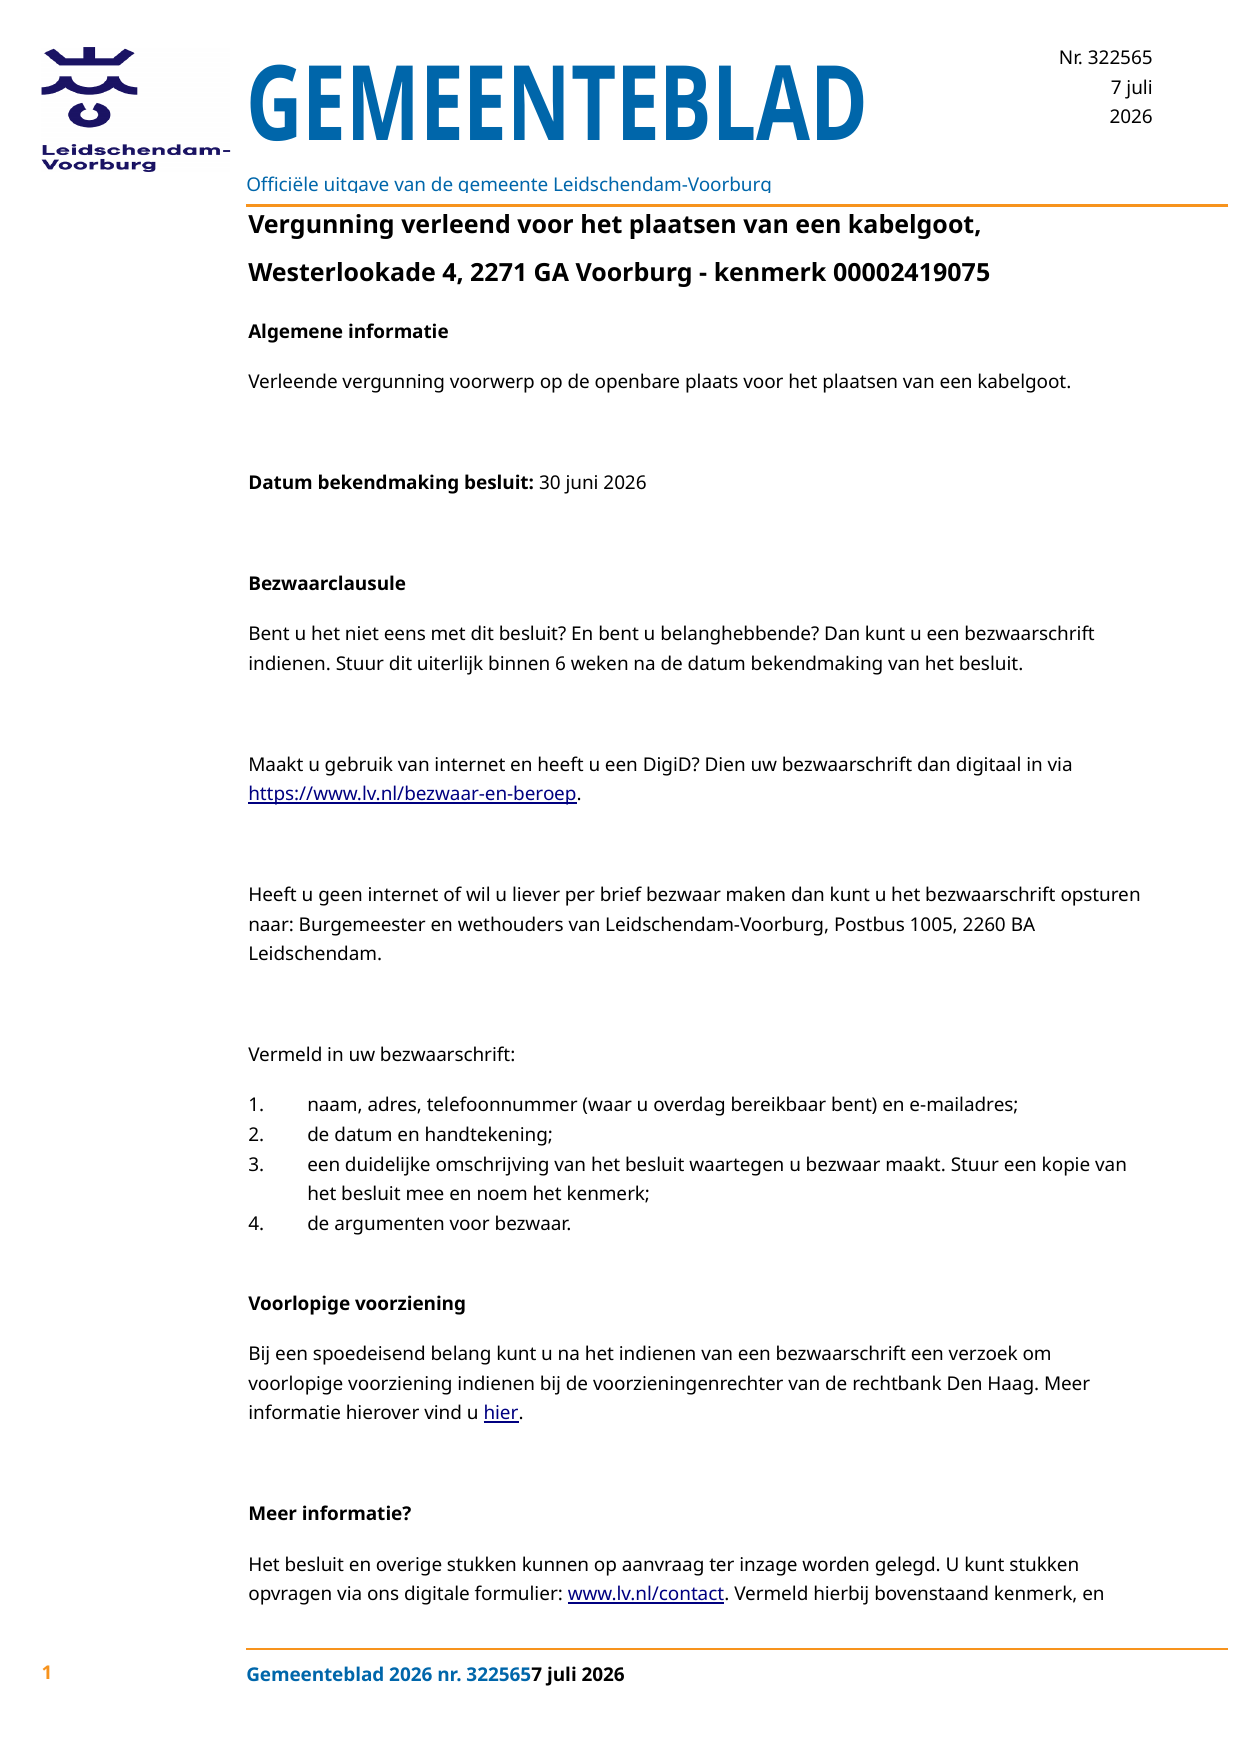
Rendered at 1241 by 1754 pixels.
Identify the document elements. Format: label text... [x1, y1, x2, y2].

list de argumenten voor bezwaar. [248, 1210, 1152, 1236]
text Vergunning verleend voor het plaatsen van een kabelgoot, Westerlookade 4, 2271 GA Voorburg - kenmerk 00002419075 [248, 207, 1152, 288]
text Algemene informatie [248, 318, 1152, 344]
list een duidelijke omschrijving van het besluit waartegen u bezwaar maakt. Stuur een kopie van het besluit mee en noem het kenmerk; [248, 1151, 1152, 1206]
text Voorlopige voorziening [248, 1290, 1152, 1316]
list naam, adres, telefoonnummer (waar u overdag bereikbaar bent) en e-mailadres; [248, 1092, 1152, 1117]
text Meer informatie? [248, 1500, 1152, 1526]
text Heeft u geen internet of wil u liever per brief bezwaar maken dan kunt u het bezwaarschrift opsturen naar: Burgemeester en wethouders van Leidschendam-Voorburg, Postbus 1005, 2260 BA Leidschendam. [248, 881, 1152, 966]
text Datum bekendmaking besluit: 30 juni 2026 [248, 469, 1152, 495]
text Verleende vergunning voorwerp op de openbare plaats voor het plaatsen van een kabelgoot. [248, 368, 1152, 394]
text Bezwaarclausule [248, 570, 1152, 596]
text Vermeld in uw bezwaarschrift: [248, 1041, 1152, 1067]
picture [41, 47, 231, 172]
text Bij een spoedeisend belang kunt u na het indienen van een bezwaarschrift een verzoek om voorlopige voorziening indienen bij de voorzieningenrechter van de rechtbank Den Haag. Meer informatie hierover vind u hier. [248, 1340, 1152, 1425]
list de datum en handtekening; [248, 1121, 1152, 1147]
text Bent u het niet eens met dit besluit? En bent u belanghebbende? Dan kunt u een bezwaarschrift indienen. Stuur dit uiterlijk binnen 6 weken na de datum bekendmaking van het besluit. [248, 620, 1152, 676]
text Maakt u gebruik van internet en heeft u een DigiD? Dien uw bezwaarschrift dan digitaal in via https://www.lv.nl/bezwaar-en-beroep. [248, 751, 1152, 806]
text Het besluit en overige stukken kunnen op aanvraag ter inzage worden gelegd. U kunt stukken opvragen via ons digitale formulier: www.lv.nl/contact. Vermeld hierbij bovenstaand kenmerk, en [248, 1551, 1152, 1606]
